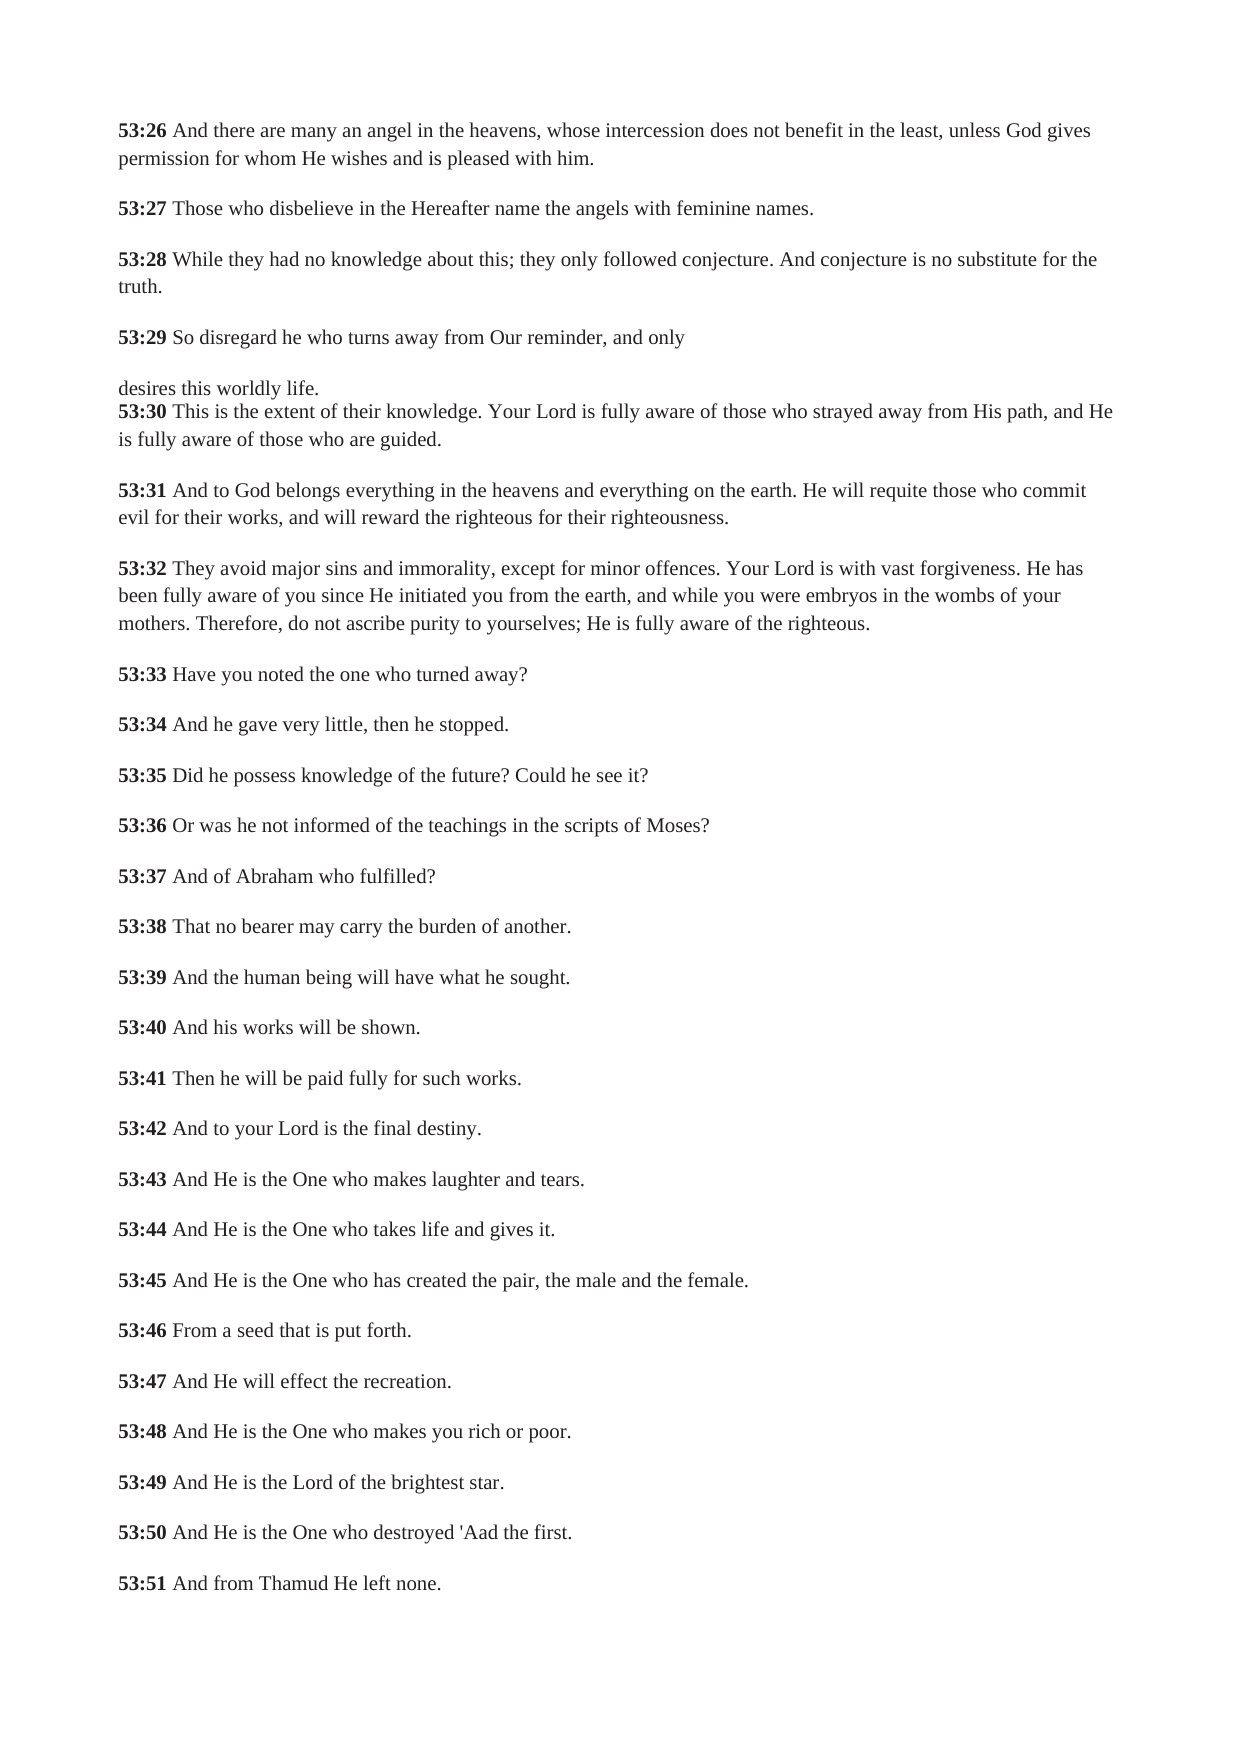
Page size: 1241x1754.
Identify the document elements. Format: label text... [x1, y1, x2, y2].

text 53:44 And He is the One who takes life and gives it. [118, 1217, 1122, 1241]
text 53:32 They avoid major sins and immorality, except for minor offences. Your Lord is with vast forgiveness. He has been fully aware of you since He initiated you from the earth, and while you were embryos in the wombs of your mothers. Therefore, do not ascribe purity to yourselves; He is fully aware of the righteous. [118, 556, 1122, 635]
text 53:35 Did he possess knowledge of the future? Could he see it? [118, 762, 1122, 787]
text desires this worldly life. [118, 375, 1122, 399]
text 53:48 And He is the One who makes you rich or poor. [118, 1419, 1122, 1443]
text 53:43 And He is the One who makes laughter and tears. [118, 1167, 1122, 1191]
text 53:36 Or was he not informed of the teachings in the scripts of Moses? [118, 813, 1122, 837]
text 53:47 And He will effect the recreation. [118, 1369, 1122, 1393]
text 53:40 And his works will be shown. [118, 1015, 1122, 1039]
text 53:29 So disregard he who turns away from Our reminder, and only [118, 325, 1122, 349]
text 53:31 And to God belongs everything in the heavens and everything on the earth. He will requite those who commit evil for their works, and will reward the righteous for their righteousness. [118, 478, 1122, 529]
text 53:33 Have you noted the one who turned away? [118, 661, 1122, 686]
text 53:28 While they had no knowledge about this; they only followed conjecture. And conjecture is no substitute for the truth. [118, 247, 1122, 298]
text 53:41 Then he will be paid fully for such works. [118, 1066, 1122, 1090]
text 53:30 This is the extent of their knowledge. Your Lord is fully aware of those who strayed away from His path, and He is fully aware of those who are guided. [118, 399, 1122, 451]
text 53:45 And He is the One who has created the pair, the male and the female. [118, 1268, 1122, 1292]
text 53:42 And to your Lord is the final destiny. [118, 1116, 1122, 1140]
text 53:34 And he gave very little, then he stopped. [118, 712, 1122, 736]
text 53:38 That no bearer may carry the burden of another. [118, 914, 1122, 938]
text 53:26 And there are many an angel in the heavens, whose intercession does not benefit in the least, unless God gives permission for whom He wishes and is pleased with him. [118, 118, 1122, 170]
text 53:46 From a seed that is put forth. [118, 1318, 1122, 1342]
text 53:51 And from Thamud He left none. [118, 1571, 1122, 1595]
text 53:37 And of Abraham who fulfilled? [118, 863, 1122, 888]
text 53:39 And the human being will have what he sought. [118, 964, 1122, 989]
text 53:49 And He is the Lord of the brightest star. [118, 1470, 1122, 1494]
text 53:27 Those who disbelieve in the Hereafter name the angels with fem­inine names. [118, 196, 1122, 220]
text 53:50 And He is the One who destroyed 'Aad the first. [118, 1520, 1122, 1544]
